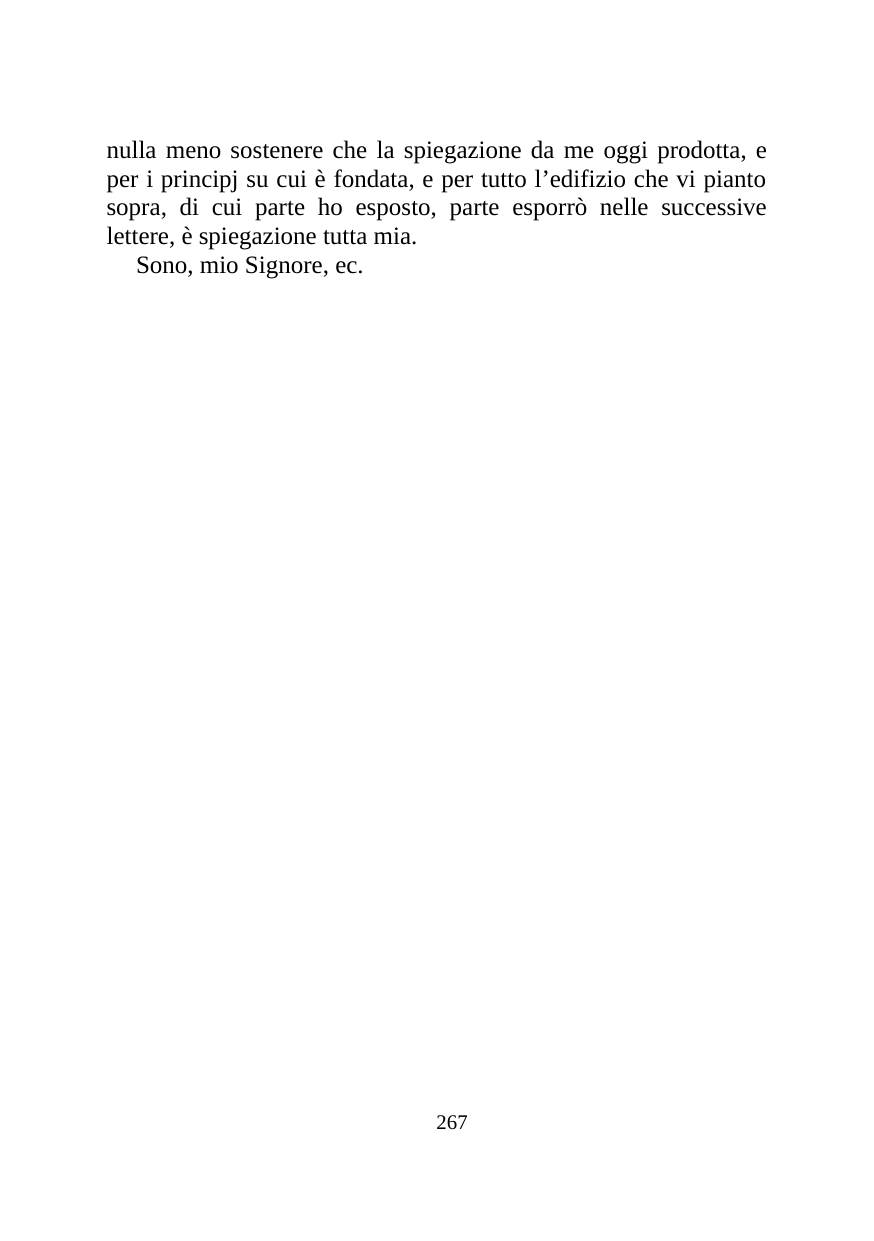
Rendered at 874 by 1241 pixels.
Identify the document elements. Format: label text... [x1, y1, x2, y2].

text Sono, mio Signore, ec. [106, 250, 768, 279]
text nulla meno sostenere che la spiegazione da me oggi prodotta, e per i principj su cui è fondata, e per tutto l’edifizio che vi pianto sopra, di cui parte ho esposto, parte esporrò nelle successive lettere, è spiegazione tutta mia. [106, 135, 768, 250]
